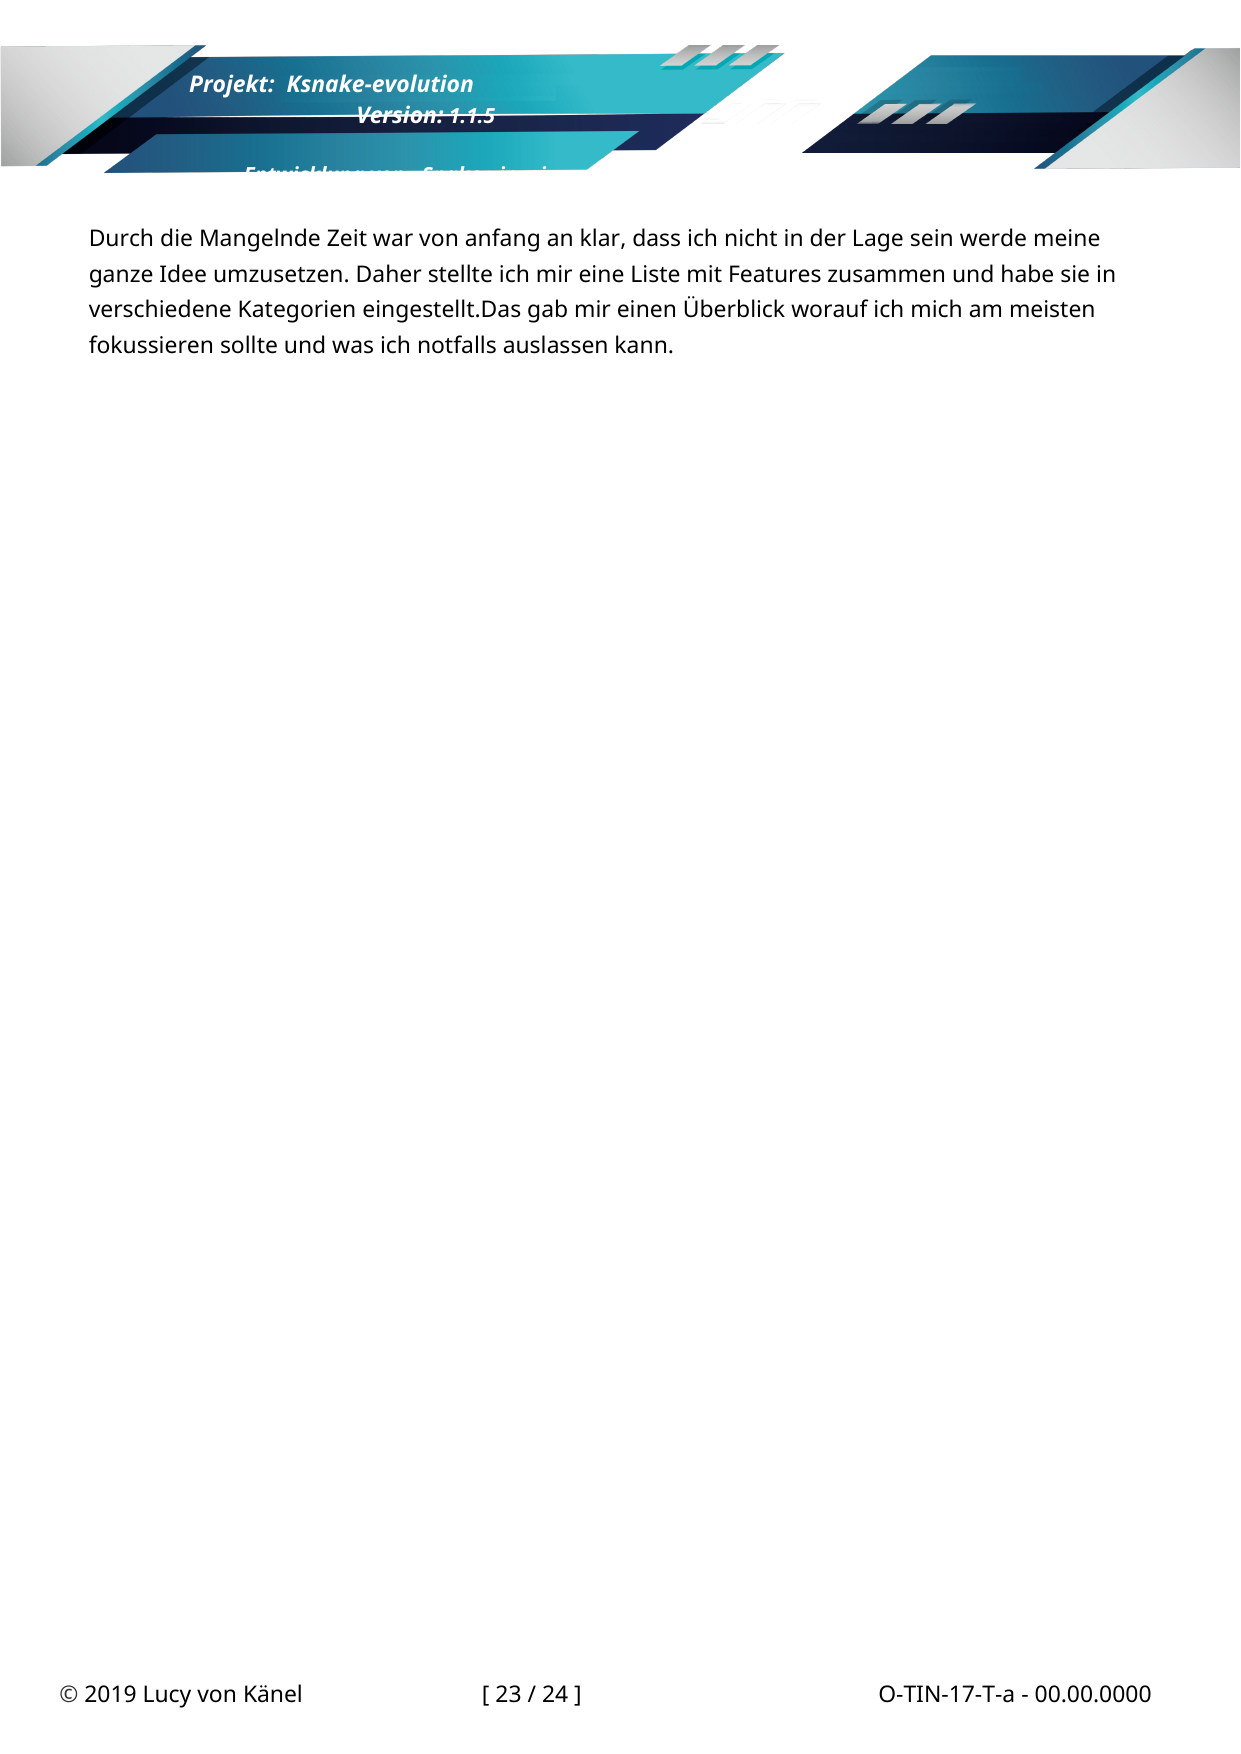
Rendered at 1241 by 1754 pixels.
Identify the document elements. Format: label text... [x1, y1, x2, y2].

text Durch die Mangelnde Zeit war von anfang an klar, dass ich nicht in der Lage sein werde meine ganze Idee umzusetzen. Daher stellte ich mir eine Liste mit Features zusammen und habe sie in verschiedene Kategorien eingestellt.Das gab mir einen Überblick worauf ich mich am meisten fokussieren sollte und was ich notfalls auslassen kann. [88, 222, 1122, 361]
picture [0, 38, 1241, 176]
